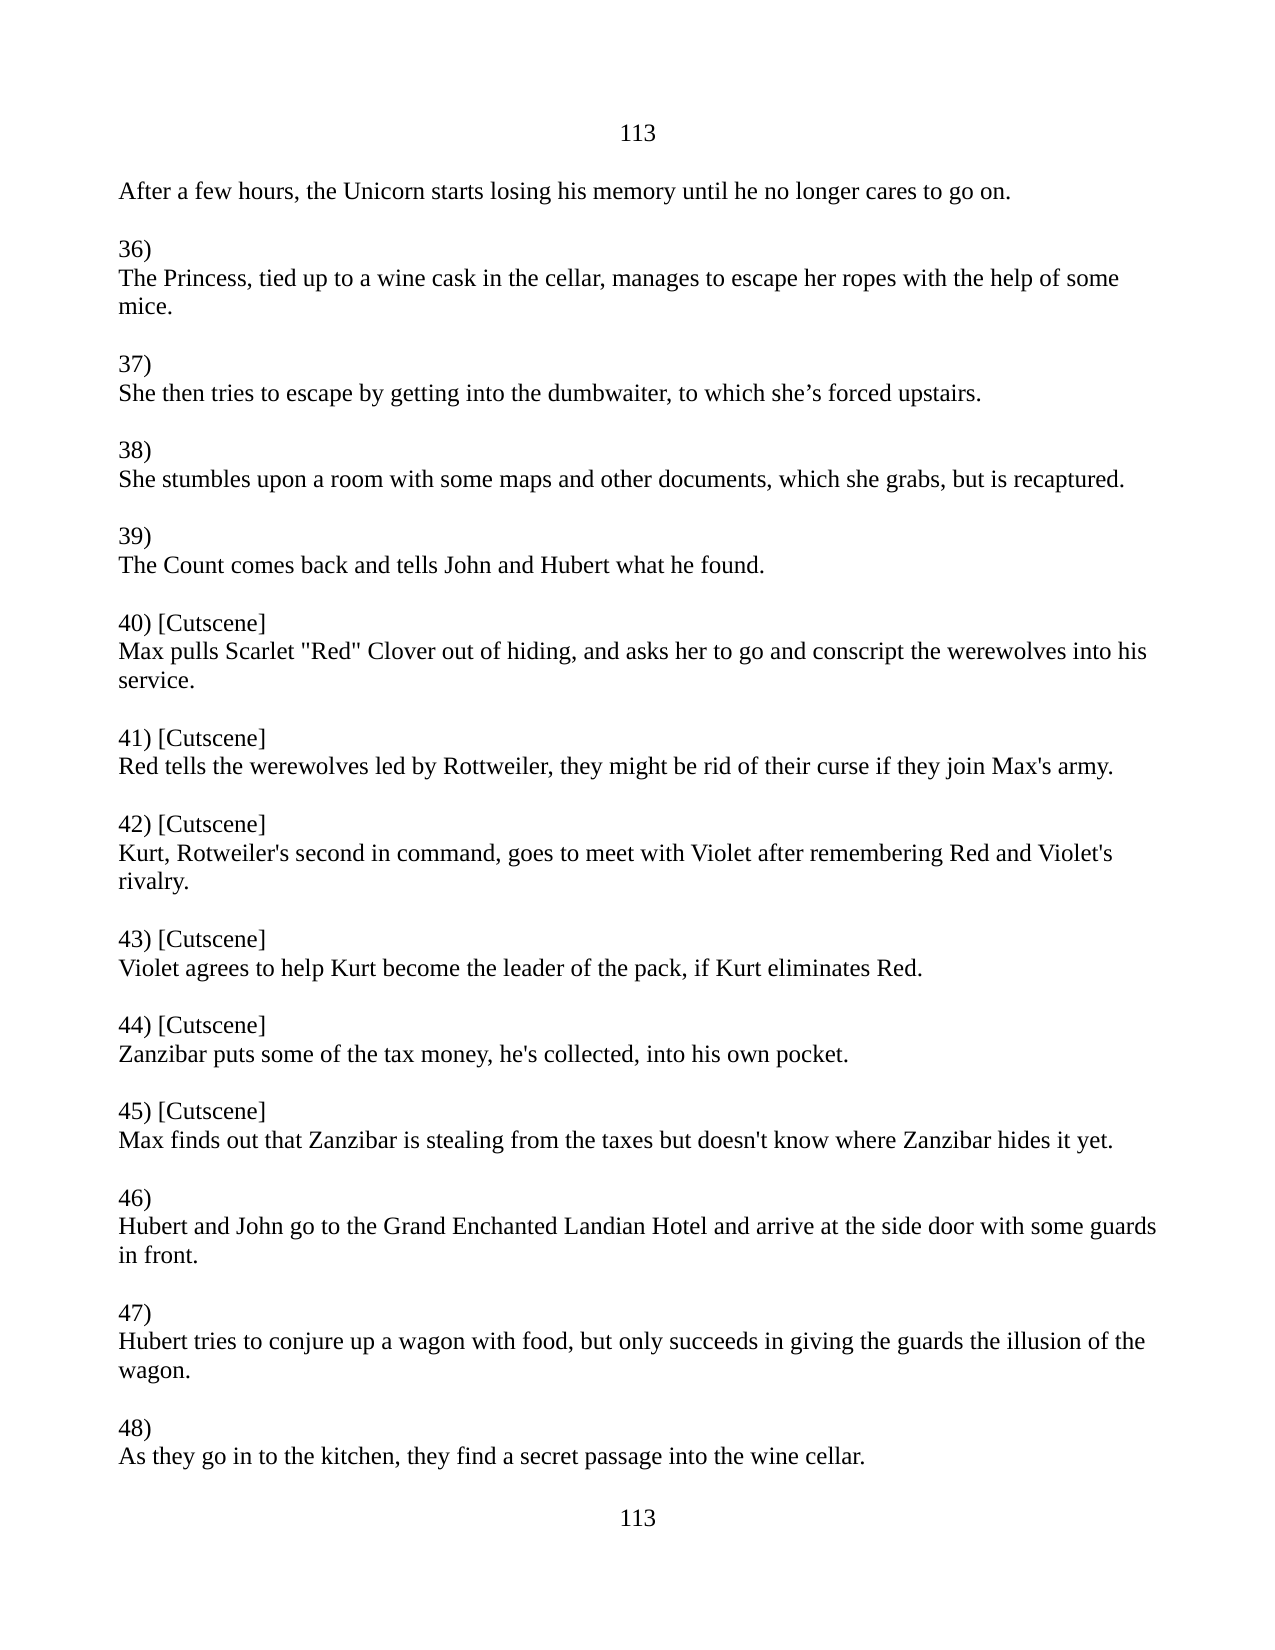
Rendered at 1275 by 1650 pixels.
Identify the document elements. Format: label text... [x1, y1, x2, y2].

text The Count comes back and tells John and Hubert what he found. [118, 550, 1157, 579]
text Violet agrees to help Kurt become the leader of the pack, if Kurt eliminates Red. [118, 953, 1157, 981]
text Max pulls Scarlet "Red" Clover out of hiding, and asks her to go and conscript the werewolves into his service. [118, 636, 1157, 694]
text Max finds out that Zanzibar is stealing from the taxes but doesn't know where Zanzibar hides it yet. [118, 1125, 1157, 1154]
text Kurt, Rotweiler's second in command, goes to meet with Violet after remembering Red and Violet's rivalry. [118, 838, 1157, 895]
text 39) [118, 521, 1157, 550]
text 42) [Cutscene] [118, 809, 1157, 838]
text 38) [118, 435, 1157, 464]
text 36) [118, 234, 1157, 263]
text 37) [118, 349, 1157, 378]
text 47) [118, 1298, 1157, 1326]
text Red tells the werewolves led by Rottweiler, they might be rid of their curse if they join Max's army. [118, 751, 1157, 780]
text She then tries to escape by getting into the dumbwaiter, to which she’s forced upstairs. [118, 378, 1157, 406]
text Hubert and John go to the Grand Enchanted Landian Hotel and arrive at the side door with some guards in front. [118, 1211, 1157, 1269]
text As they go in to the kitchen, they find a secret passage into the wine cellar. [118, 1441, 1157, 1470]
text Zanzibar puts some of the tax money, he's collected, into his own pocket. [118, 1039, 1157, 1068]
text 46) [118, 1183, 1157, 1211]
text 45) [Cutscene] [118, 1096, 1157, 1125]
text 48) [118, 1413, 1157, 1441]
text 41) [Cutscene] [118, 723, 1157, 751]
text She stumbles upon a room with some maps and other documents, which she grabs, but is recaptured. [118, 464, 1157, 493]
text Hubert tries to conjure up a wagon with food, but only succeeds in giving the guards the illusion of the wagon. [118, 1326, 1157, 1384]
text 43) [Cutscene] [118, 924, 1157, 953]
text The Princess, tied up to a wine cask in the cellar, manages to escape her ropes with the help of some mice. [118, 263, 1157, 320]
text After a few hours, the Unicorn starts losing his memory until he no longer cares to go on. [118, 176, 1157, 205]
text 44) [Cutscene] [118, 1010, 1157, 1039]
text 40) [Cutscene] [118, 608, 1157, 636]
